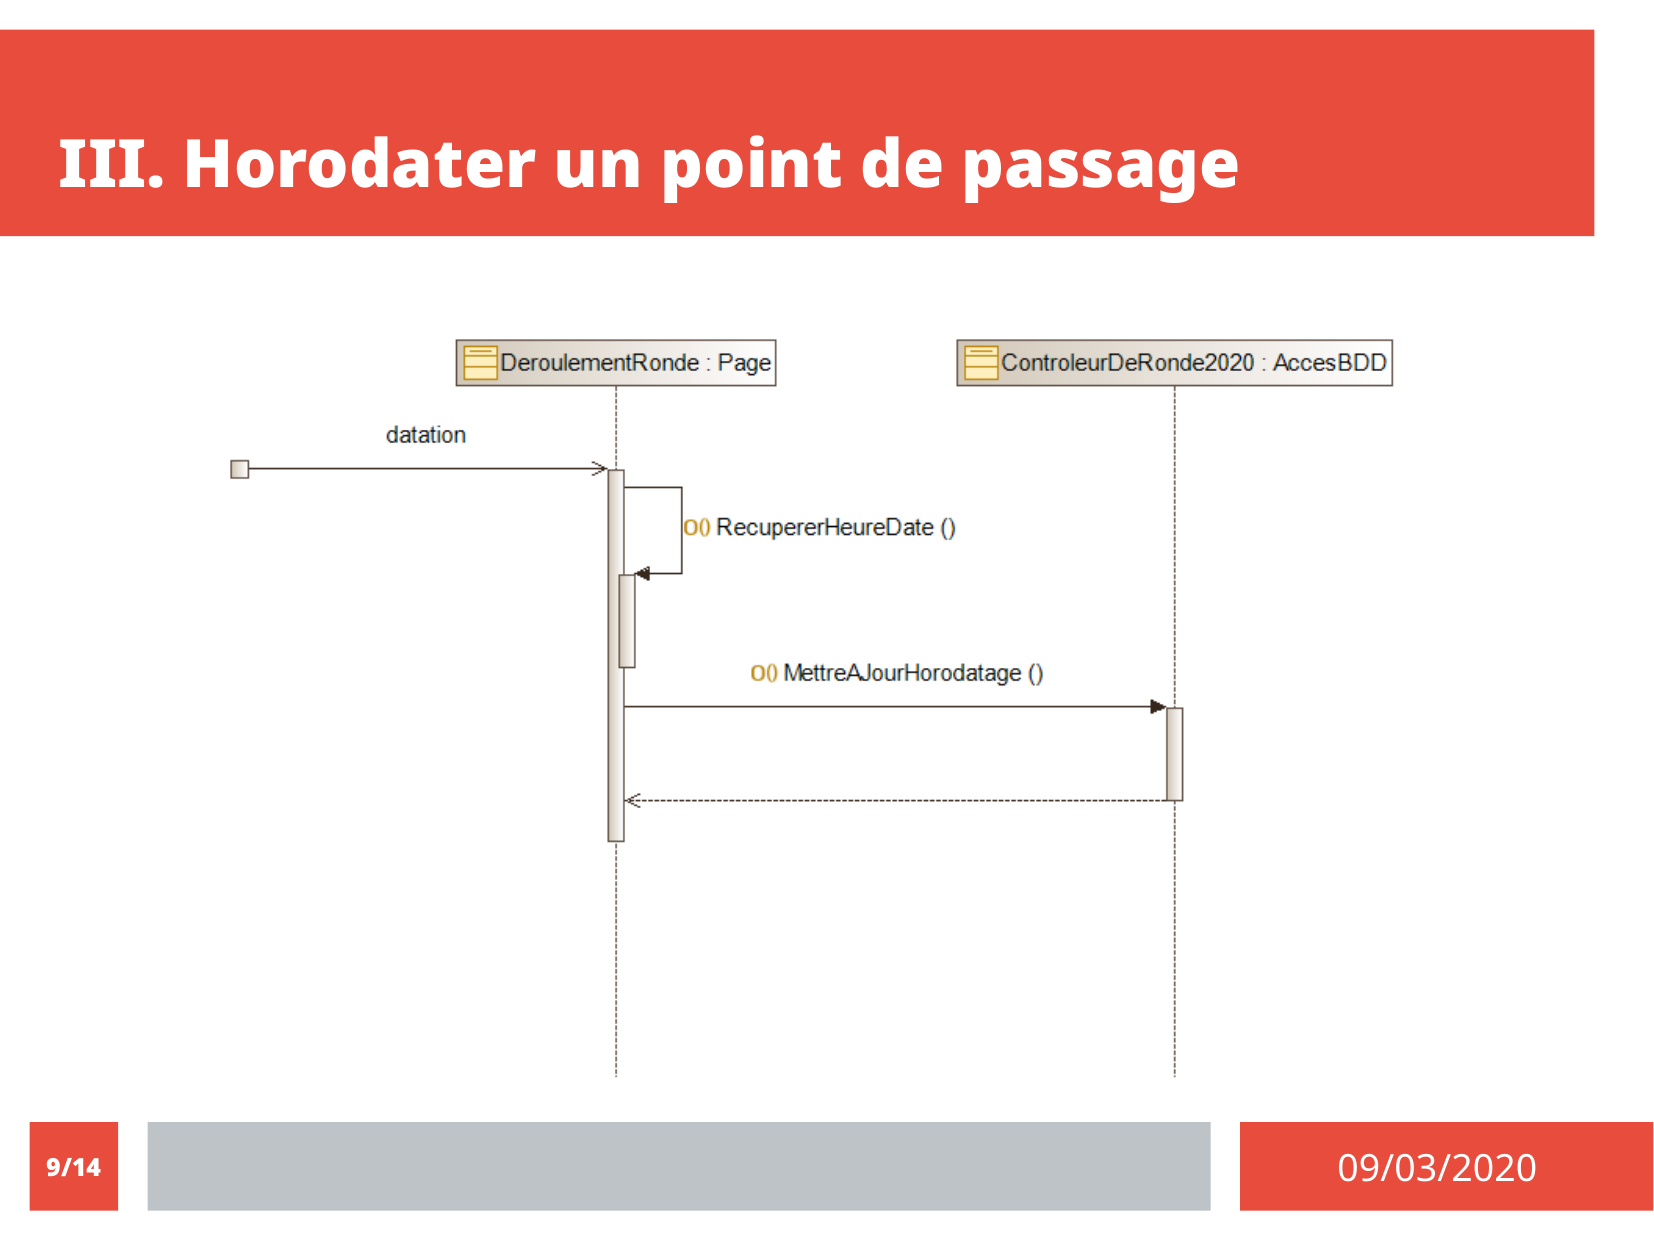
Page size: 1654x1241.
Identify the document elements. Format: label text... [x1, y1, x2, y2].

picture [215, 324, 1409, 1093]
title III. Horodater un point de passage [59, 59, 1595, 207]
